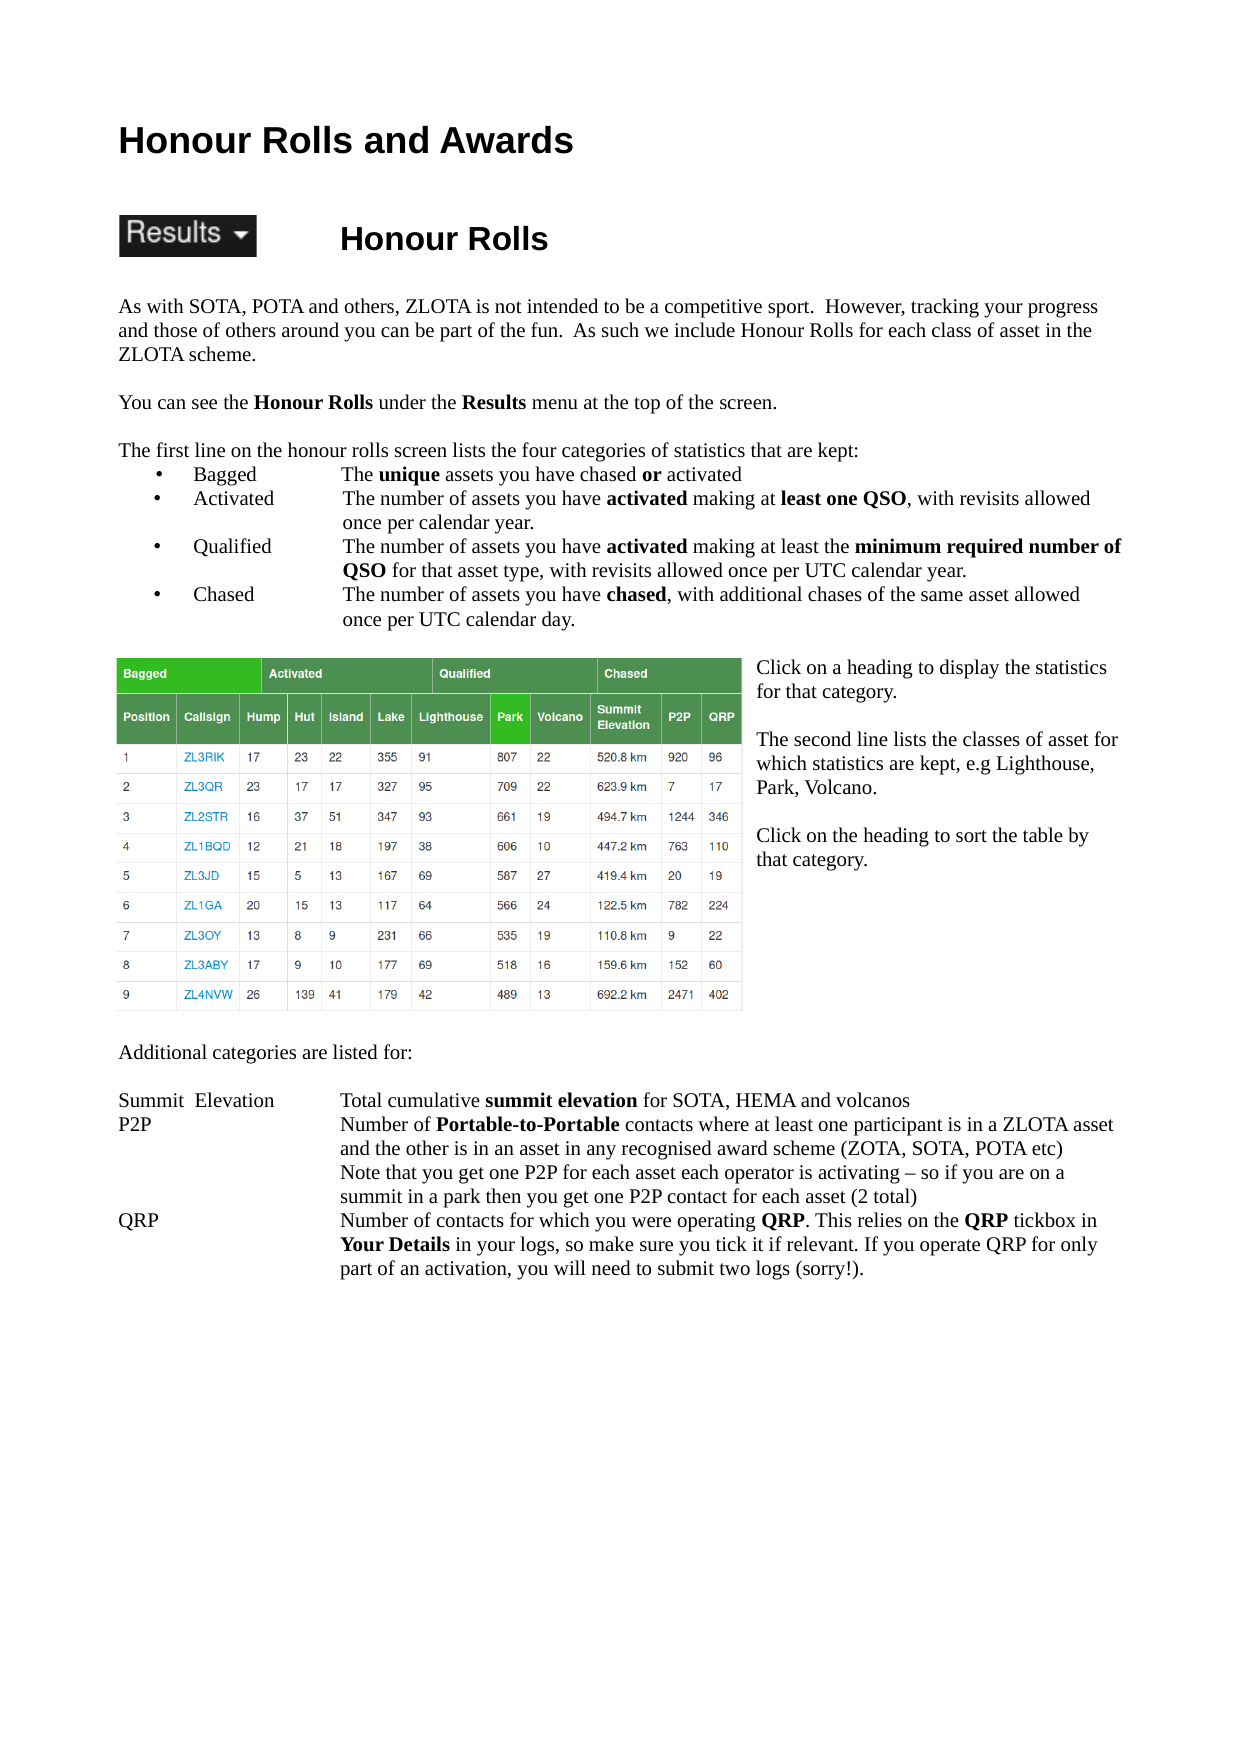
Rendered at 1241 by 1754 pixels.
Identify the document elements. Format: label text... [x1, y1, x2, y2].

text P2P Number of Portable-to-Portable contacts where at least one participant is in a ZLOTA asset and the other is in an asset in any recognised award scheme (ZOTA, SOTA, POTA etc) [118, 1112, 1122, 1160]
text The second line lists the classes of asset for which statistics are kept, e.g Lighthouse, Park, Volcano. [756, 727, 1122, 799]
text The first line on the honour rolls screen lists the four categories of statistics that are kept: [118, 438, 1122, 462]
text Click on a heading to display the statistics for that category. [756, 654, 1122, 703]
list Chased The number of assets you have chased, with additional chases of the same asset allowed once per UTC calendar day. [153, 582, 1122, 631]
text QRP Number of contacts for which you were operating QRP. This relies on the QRP tickbox in Your Details in your logs, so make sure you tick it if relevant. If you operate QRP for only [118, 1208, 1122, 1256]
list Activated The number of assets you have activated making at least one QSO, with revisits allowed once per calendar year. [153, 486, 1122, 534]
subtitle Honour Rolls [257, 219, 1122, 257]
list Bagged The unique assets you have chased or activated [156, 462, 1122, 486]
text Click on the heading to sort the table by that category. [756, 823, 1122, 871]
text Note that you get one P2P for each asset each operator is activating – so if you are on a summit in a park then you get one P2P contact for each asset (2 total) [118, 1160, 1122, 1208]
text As with SOTA, POTA and others, ZLOTA is not intended to be a competitive sport. However, tracking your progress and those of others around you can be part of the fun. As such we include Honour Rolls for each class of asset in the ZLOTA scheme. [118, 294, 1122, 366]
picture [119, 215, 257, 257]
text You can see the Honour Rolls under the Results menu at the top of the screen. [118, 390, 1122, 414]
text Additional categories are listed for: [118, 1039, 1122, 1064]
list Qualified The number of assets you have activated making at least the minimum required number of QSO for that asset type, with revisits allowed once per UTC calendar year. [153, 534, 1122, 582]
subtitle Honour Rolls and Awards [118, 118, 1122, 161]
text Summit Elevation Total cumulative summit elevation for SOTA, HEMA and volcanos [118, 1088, 1122, 1112]
picture [116, 658, 743, 1011]
text part of an activation, you will need to submit two logs (sorry!). [118, 1256, 1122, 1280]
